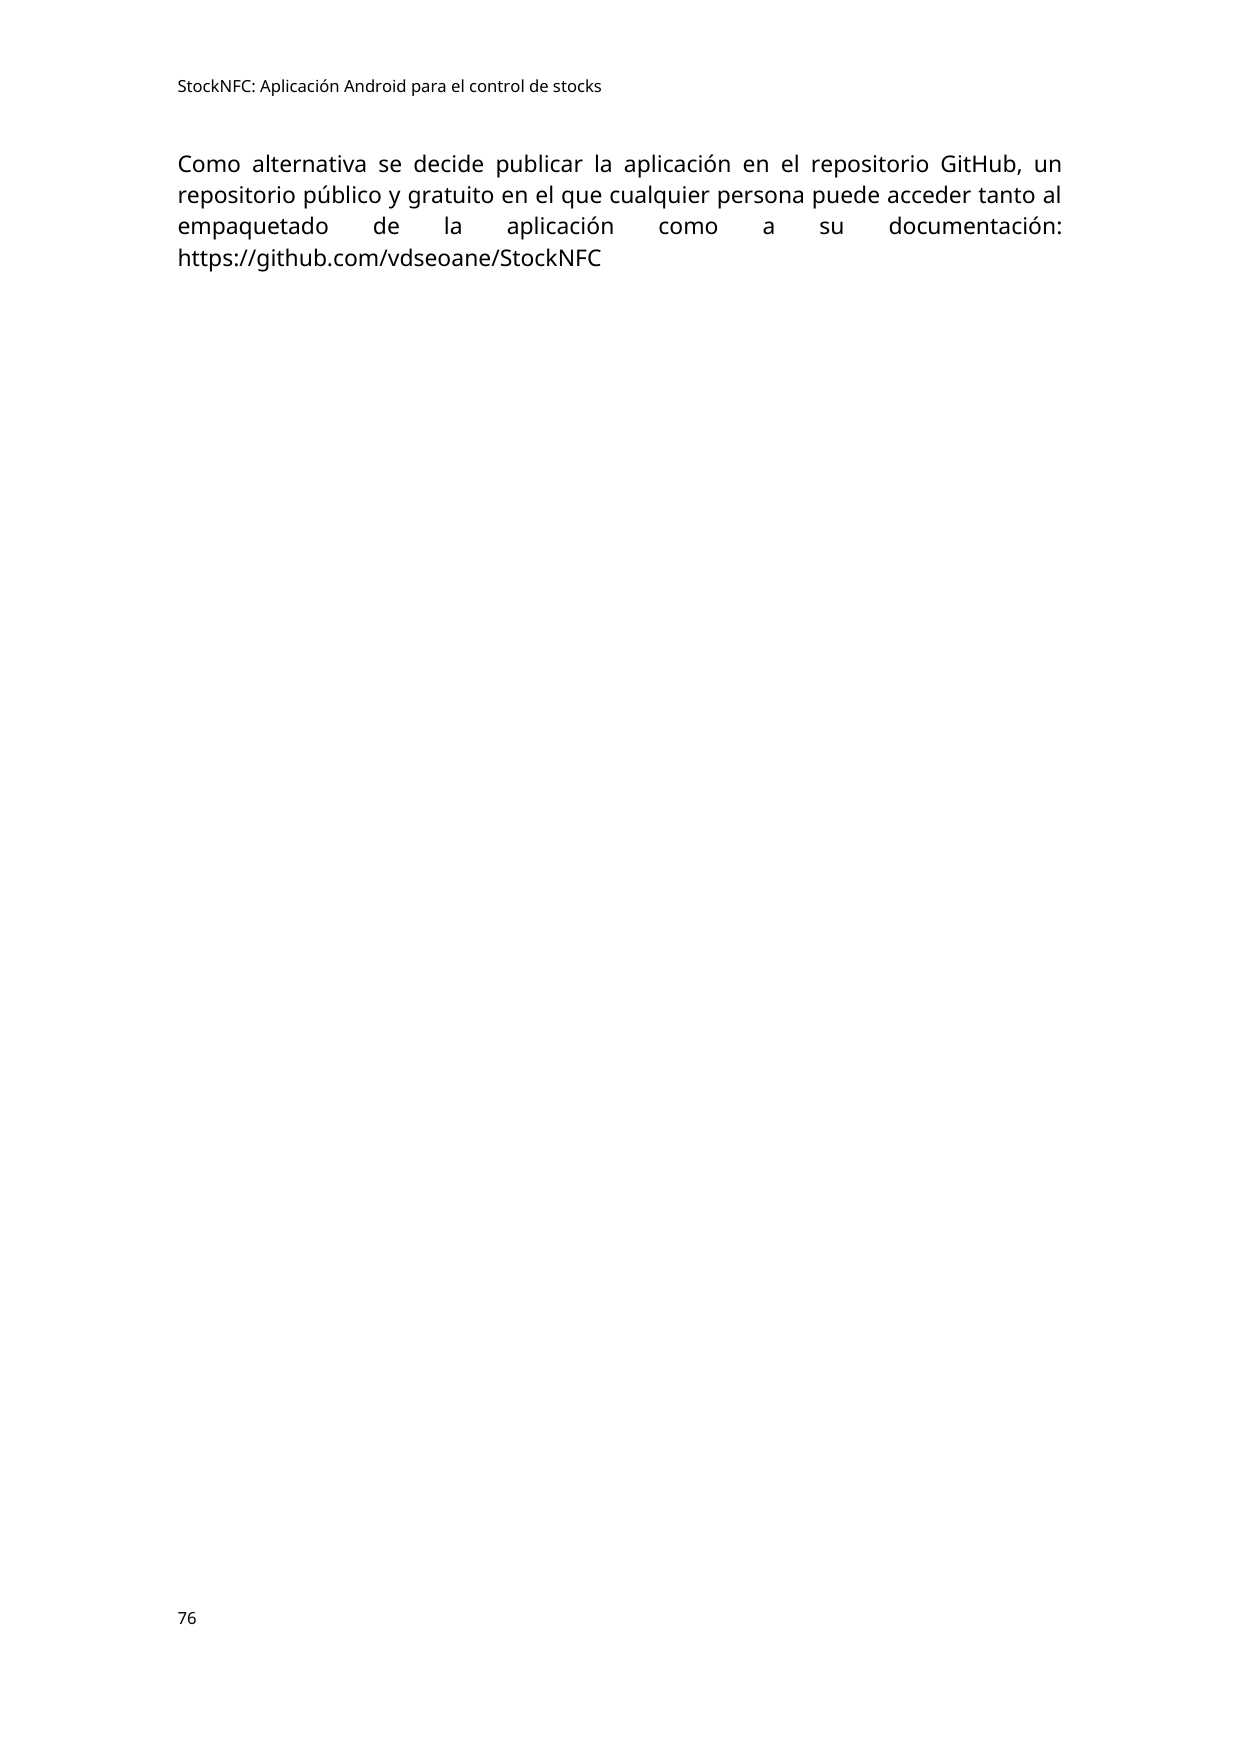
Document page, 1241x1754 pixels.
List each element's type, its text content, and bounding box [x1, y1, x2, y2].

text Como alternativa se decide publicar la aplicación en el repositorio GitHub, un repositorio público y gratuito en el que cualquier persona puede acceder tanto al empaquetado de la aplicación como a su documentación: https://github.com/vdseoane/StockNFC [177, 148, 1063, 273]
